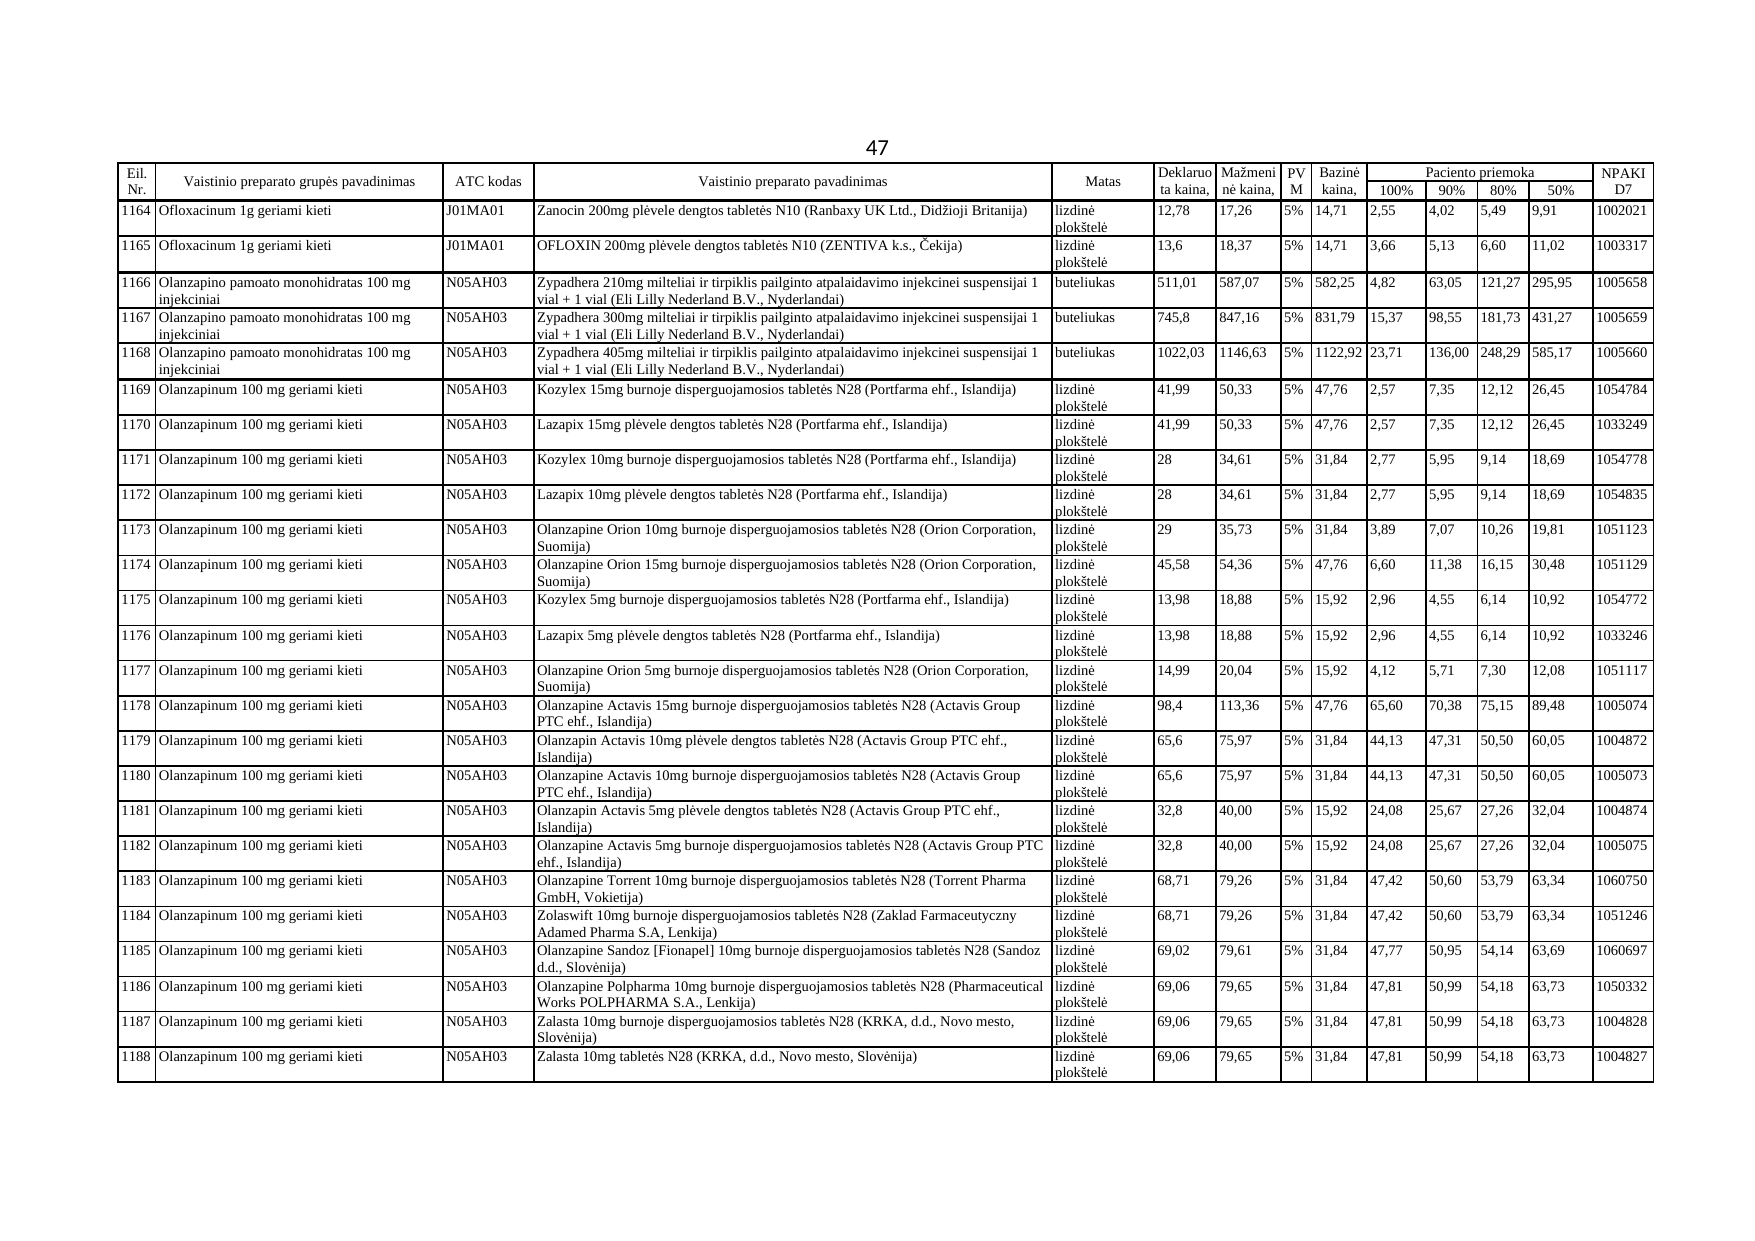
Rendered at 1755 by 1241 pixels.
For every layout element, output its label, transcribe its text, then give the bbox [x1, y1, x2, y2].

table_header Eil. Nr. [119, 164, 155, 199]
table_cell 12,12 [1478, 416, 1528, 449]
table_cell 31,84 [1312, 486, 1366, 519]
table_cell Zalasta 10mg burnoje disperguojamosios tabletės N28 (KRKA, d.d., Novo mesto, Slovėnija) [535, 1012, 1051, 1046]
table_cell 5% [1282, 381, 1311, 414]
table_cell N05AH03 [444, 802, 533, 835]
table_cell Kozylex 15mg burnoje disperguojamosios tabletės N28 (Portfarma ehf., Islandija) [535, 381, 1051, 414]
table_cell 14,71 [1312, 202, 1366, 235]
table_cell 6,14 [1478, 626, 1528, 660]
table_cell 98,4 [1155, 697, 1215, 730]
table_cell 50,50 [1478, 767, 1528, 800]
table_cell N05AH03 [444, 591, 533, 625]
table_cell 68,71 [1155, 907, 1215, 941]
table_cell 1004874 [1594, 802, 1653, 835]
table_cell N05AH03 [444, 416, 533, 449]
table_cell 50,60 [1427, 872, 1477, 906]
table_cell Olanzapinum 100 mg geriami kieti [156, 767, 442, 800]
table_cell 16,15 [1478, 556, 1528, 589]
table_cell 26,45 [1530, 416, 1592, 449]
table_cell N05AH03 [444, 486, 533, 519]
table_cell 31,84 [1312, 1012, 1366, 1046]
table_cell 32,04 [1530, 802, 1592, 835]
table_cell 31,84 [1312, 872, 1366, 906]
table_cell N05AH03 [444, 872, 533, 906]
table_cell 18,88 [1217, 626, 1280, 660]
table_cell 79,65 [1217, 1048, 1280, 1081]
table_cell 23,71 [1368, 344, 1425, 377]
table_cell 5% [1282, 802, 1311, 835]
table_cell 7,30 [1478, 661, 1528, 695]
table_cell 63,34 [1530, 907, 1592, 941]
table_cell 1146,63 [1217, 344, 1280, 377]
table_cell 79,65 [1217, 977, 1280, 1011]
table_cell 28 [1155, 451, 1215, 484]
table_cell Olanzapine Actavis 5mg burnoje disperguojamosios tabletės N28 (Actavis Group PTC ehf., Islandija) [535, 837, 1051, 870]
table_cell 50,99 [1427, 1012, 1477, 1046]
table_cell Olanzapinum 100 mg geriami kieti [156, 626, 442, 660]
table_cell N05AH03 [444, 977, 533, 1011]
table_cell Olanzapinum 100 mg geriami kieti [156, 591, 442, 625]
table_cell Zanocin 200mg plėvele dengtos tabletės N10 (Ranbaxy UK Ltd., Didžioji Britanija) [535, 202, 1051, 235]
table_cell N05AH03 [444, 274, 533, 307]
table_cell 60,05 [1530, 732, 1592, 765]
table_cell 9,14 [1478, 486, 1528, 519]
table_cell 1184 [119, 907, 155, 941]
table_cell Olanzapinum 100 mg geriami kieti [156, 837, 442, 870]
table_cell 1175 [119, 591, 155, 625]
table_cell Zypadhera 210mg milteliai ir tirpiklis pailginto atpalaidavimo injekcinei suspensijai 1 vial + 1 vial (Eli Lilly Nederland B.V., Nyderlandai) [535, 274, 1051, 307]
table_cell 63,05 [1427, 274, 1477, 307]
table_cell 5% [1282, 942, 1311, 976]
table_cell 63,73 [1530, 1048, 1592, 1081]
table_cell 10,92 [1530, 591, 1592, 625]
table_cell 29 [1155, 521, 1215, 554]
table_cell 1165 [119, 237, 155, 271]
table_cell 89,48 [1530, 697, 1592, 730]
table_cell 19,81 [1530, 521, 1592, 554]
table_cell 1033246 [1594, 626, 1653, 660]
table_cell lizdinė plokštelė [1053, 732, 1153, 765]
table_cell 5% [1282, 1048, 1311, 1081]
table_cell 1005660 [1594, 344, 1653, 377]
table_cell Lazapix 10mg plėvele dengtos tabletės N28 (Portfarma ehf., Islandija) [535, 486, 1051, 519]
table_cell 1005658 [1594, 274, 1653, 307]
table_cell 75,15 [1478, 697, 1528, 730]
table_cell 12,12 [1478, 381, 1528, 414]
table_cell 47,77 [1368, 942, 1425, 976]
table_cell 50,50 [1478, 732, 1528, 765]
table_cell 63,73 [1530, 977, 1592, 1011]
table_cell lizdinė plokštelė [1053, 521, 1153, 554]
table_cell 10,92 [1530, 626, 1592, 660]
table_cell 60,05 [1530, 767, 1592, 800]
table_cell Olanzapinum 100 mg geriami kieti [156, 732, 442, 765]
table_cell 79,26 [1217, 907, 1280, 941]
table_cell 50% [1530, 182, 1592, 199]
table_cell 25,67 [1427, 837, 1477, 870]
table_cell 5% [1282, 344, 1311, 377]
table_cell 50,60 [1427, 907, 1477, 941]
table_header NPAKID7 [1594, 164, 1653, 199]
table_cell N05AH03 [444, 732, 533, 765]
table_cell 113,36 [1217, 697, 1280, 730]
table_cell 582,25 [1312, 274, 1366, 307]
table_cell 1054772 [1594, 591, 1653, 625]
table_cell 25,67 [1427, 802, 1477, 835]
table_cell 11,38 [1427, 556, 1477, 589]
table_cell 35,73 [1217, 521, 1280, 554]
table_cell 5,13 [1427, 237, 1477, 271]
table_cell 69,06 [1155, 977, 1215, 1011]
table_header Mažmeninė kaina, Lt [1217, 164, 1280, 199]
table_cell 12,08 [1530, 661, 1592, 695]
table_cell Olanzapine Torrent 10mg burnoje disperguojamosios tabletės N28 (Torrent Pharma GmbH, Vokietija) [535, 872, 1051, 906]
table_cell 69,02 [1155, 942, 1215, 976]
table_cell 17,26 [1217, 202, 1280, 235]
table_cell 65,6 [1155, 732, 1215, 765]
table_cell 2,57 [1368, 416, 1425, 449]
table_cell 54,18 [1478, 977, 1528, 1011]
table_cell 34,61 [1217, 486, 1280, 519]
table_cell Olanzapin Actavis 5mg plėvele dengtos tabletės N28 (Actavis Group PTC ehf., Islandija) [535, 802, 1051, 835]
table_cell 9,91 [1530, 202, 1592, 235]
table_cell lizdinė plokštelė [1053, 661, 1153, 695]
table_cell 1169 [119, 381, 155, 414]
table_cell 70,38 [1427, 697, 1477, 730]
table_header PVM [1282, 164, 1311, 199]
table_cell 1054835 [1594, 486, 1653, 519]
table_header Matas [1053, 164, 1153, 199]
table_cell 1170 [119, 416, 155, 449]
table_cell lizdinė plokštelė [1053, 872, 1153, 906]
table_cell 5% [1282, 907, 1311, 941]
table_cell 1005074 [1594, 697, 1653, 730]
table_cell Zalasta 10mg tabletės N28 (KRKA, d.d., Novo mesto, Slovėnija) [535, 1048, 1051, 1081]
table_cell 30,48 [1530, 556, 1592, 589]
table_cell 15,92 [1312, 626, 1366, 660]
table_cell 2,77 [1368, 451, 1425, 484]
table_cell 1171 [119, 451, 155, 484]
table_cell lizdinė plokštelė [1053, 1012, 1153, 1046]
table_cell 31,84 [1312, 1048, 1366, 1081]
table_cell Olanzapinum 100 mg geriami kieti [156, 942, 442, 976]
table_cell 68,71 [1155, 872, 1215, 906]
table_cell N05AH03 [444, 309, 533, 342]
table_cell 18,69 [1530, 486, 1592, 519]
table_cell 4,55 [1427, 591, 1477, 625]
table_cell 40,00 [1217, 837, 1280, 870]
table_cell lizdinė plokštelė [1053, 486, 1153, 519]
table_cell 10,26 [1478, 521, 1528, 554]
table_cell Olanzapinum 100 mg geriami kieti [156, 1048, 442, 1081]
table_cell 1176 [119, 626, 155, 660]
table_cell 1060750 [1594, 872, 1653, 906]
table_cell 847,16 [1217, 309, 1280, 342]
table_cell 5% [1282, 309, 1311, 342]
table_cell 75,97 [1217, 767, 1280, 800]
table_cell 5% [1282, 591, 1311, 625]
table_cell Zypadhera 300mg milteliai ir tirpiklis pailginto atpalaidavimo injekcinei suspensijai 1 vial + 1 vial (Eli Lilly Nederland B.V., Nyderlandai) [535, 309, 1051, 342]
table_cell Olanzapine Polpharma 10mg burnoje disperguojamosios tabletės N28 (Pharmaceutical Works POLPHARMA S.A., Lenkija) [535, 977, 1051, 1011]
table_cell lizdinė plokštelė [1053, 381, 1153, 414]
table_cell 2,77 [1368, 486, 1425, 519]
table_cell 63,34 [1530, 872, 1592, 906]
table_cell 585,17 [1530, 344, 1592, 377]
table_cell Olanzapine Actavis 10mg burnoje disperguojamosios tabletės N28 (Actavis Group PTC ehf., Islandija) [535, 767, 1051, 800]
table_cell 47,42 [1368, 907, 1425, 941]
table_cell 24,08 [1368, 837, 1425, 870]
table_cell 1172 [119, 486, 155, 519]
table_cell 1033249 [1594, 416, 1653, 449]
table_cell 18,88 [1217, 591, 1280, 625]
table_cell 2,57 [1368, 381, 1425, 414]
table_cell lizdinė plokštelė [1053, 697, 1153, 730]
table_cell 1051246 [1594, 907, 1653, 941]
table_cell 44,13 [1368, 732, 1425, 765]
table_cell 20,04 [1217, 661, 1280, 695]
table_cell 47,81 [1368, 977, 1425, 1011]
table_cell N05AH03 [444, 626, 533, 660]
table_cell 1004827 [1594, 1048, 1653, 1081]
table_cell 1177 [119, 661, 155, 695]
table_cell Ofloxacinum 1g geriami kieti [156, 237, 442, 271]
table_cell 69,06 [1155, 1048, 1215, 1081]
table_cell 41,99 [1155, 381, 1215, 414]
table_cell 50,33 [1217, 381, 1280, 414]
table_cell 79,26 [1217, 872, 1280, 906]
table_cell 5% [1282, 767, 1311, 800]
table_cell 831,79 [1312, 309, 1366, 342]
table_cell lizdinė plokštelė [1053, 556, 1153, 589]
table_cell 5% [1282, 416, 1311, 449]
table_cell 1181 [119, 802, 155, 835]
table_cell 1185 [119, 942, 155, 976]
table_cell 1188 [119, 1048, 155, 1081]
table_cell 32,8 [1155, 802, 1215, 835]
table_cell 80% [1478, 182, 1528, 199]
table_cell 47,76 [1312, 697, 1366, 730]
table_cell Olanzapinum 100 mg geriami kieti [156, 556, 442, 589]
table_cell Olanzapine Orion 10mg burnoje disperguojamosios tabletės N28 (Orion Corporation, Suomija) [535, 521, 1051, 554]
table_cell N05AH03 [444, 344, 533, 377]
table_cell 47,76 [1312, 556, 1366, 589]
table_header Vaistinio preparato grupės pavadinimas [156, 164, 442, 199]
table_cell 18,69 [1530, 451, 1592, 484]
table_cell 4,12 [1368, 661, 1425, 695]
table_cell 1179 [119, 732, 155, 765]
table_cell 45,58 [1155, 556, 1215, 589]
table_cell 15,92 [1312, 591, 1366, 625]
table_cell buteliukas [1053, 274, 1153, 307]
table_cell 5,95 [1427, 451, 1477, 484]
table_cell 5% [1282, 202, 1311, 235]
table_cell 136,00 [1427, 344, 1477, 377]
table_cell Olanzapinum 100 mg geriami kieti [156, 1012, 442, 1046]
table_cell Olanzapinum 100 mg geriami kieti [156, 802, 442, 835]
table_cell 1186 [119, 977, 155, 1011]
table_cell 98,55 [1427, 309, 1477, 342]
table_cell Olanzapinum 100 mg geriami kieti [156, 907, 442, 941]
table_cell Olanzapino pamoato monohidratas 100 mg injekciniai [156, 274, 442, 307]
table_cell 5% [1282, 556, 1311, 589]
table_header ATC kodas [444, 164, 533, 199]
table_cell 6,14 [1478, 591, 1528, 625]
table_cell 2,55 [1368, 202, 1425, 235]
table_cell 13,98 [1155, 591, 1215, 625]
table_cell 5% [1282, 626, 1311, 660]
table_cell 3,89 [1368, 521, 1425, 554]
table_cell Olanzapinum 100 mg geriami kieti [156, 381, 442, 414]
table_cell Olanzapinum 100 mg geriami kieti [156, 451, 442, 484]
table_cell 121,27 [1478, 274, 1528, 307]
table_cell 4,82 [1368, 274, 1425, 307]
table_cell lizdinė plokštelė [1053, 837, 1153, 870]
table_cell 28 [1155, 486, 1215, 519]
table_cell 31,84 [1312, 907, 1366, 941]
table_cell 5% [1282, 977, 1311, 1011]
table_cell 1004828 [1594, 1012, 1653, 1046]
table_cell lizdinė plokštelė [1053, 977, 1153, 1011]
table_cell 18,37 [1217, 237, 1280, 271]
table_header Vaistinio preparato pavadinimas [535, 164, 1051, 199]
table_cell 7,07 [1427, 521, 1477, 554]
table_cell lizdinė plokštelė [1053, 907, 1153, 941]
table_cell 31,84 [1312, 521, 1366, 554]
table_cell 295,95 [1530, 274, 1592, 307]
table_header Bazinė kaina, Lt [1312, 164, 1366, 199]
table_cell J01MA01 [444, 237, 533, 271]
table_cell buteliukas [1053, 309, 1153, 342]
table_cell 248,29 [1478, 344, 1528, 377]
table_cell 15,92 [1312, 837, 1366, 870]
table_cell 31,84 [1312, 977, 1366, 1011]
table_cell 79,65 [1217, 1012, 1280, 1046]
table_cell N05AH03 [444, 661, 533, 695]
table_cell 1173 [119, 521, 155, 554]
table_cell 1178 [119, 697, 155, 730]
table_cell OFLOXIN 200mg plėvele dengtos tabletės N10 (ZENTIVA k.s., Čekija) [535, 237, 1051, 271]
table_cell 47,42 [1368, 872, 1425, 906]
table_cell 26,45 [1530, 381, 1592, 414]
table_cell 69,06 [1155, 1012, 1215, 1046]
table_cell 5% [1282, 837, 1311, 870]
table_cell 47,31 [1427, 732, 1477, 765]
table_cell 1180 [119, 767, 155, 800]
table_header Deklaruota kaina, Lt [1155, 164, 1215, 199]
table_cell 34,61 [1217, 451, 1280, 484]
table_cell Olanzapino pamoato monohidratas 100 mg injekciniai [156, 309, 442, 342]
table_cell 1122,92 [1312, 344, 1366, 377]
table_cell Lazapix 5mg plėvele dengtos tabletės N28 (Portfarma ehf., Islandija) [535, 626, 1051, 660]
table_cell Lazapix 15mg plėvele dengtos tabletės N28 (Portfarma ehf., Islandija) [535, 416, 1051, 449]
table_cell 181,73 [1478, 309, 1528, 342]
table_cell 31,84 [1312, 767, 1366, 800]
table_cell 5% [1282, 872, 1311, 906]
table_cell 53,79 [1478, 907, 1528, 941]
table_cell 14,99 [1155, 661, 1215, 695]
table_cell N05AH03 [444, 381, 533, 414]
table_cell Olanzapine Actavis 15mg burnoje disperguojamosios tabletės N28 (Actavis Group PTC ehf., Islandija) [535, 697, 1051, 730]
table_cell 47,81 [1368, 1048, 1425, 1081]
table_cell 50,33 [1217, 416, 1280, 449]
table_cell 27,26 [1478, 837, 1528, 870]
table_cell 63,73 [1530, 1012, 1592, 1046]
table_cell 1166 [119, 274, 155, 307]
table_cell 4,02 [1427, 202, 1477, 235]
table_cell 4,55 [1427, 626, 1477, 660]
table_cell 47,76 [1312, 381, 1366, 414]
table_cell 1174 [119, 556, 155, 589]
table_cell lizdinė plokštelė [1053, 202, 1153, 235]
table_cell 1187 [119, 1012, 155, 1046]
table_cell 24,08 [1368, 802, 1425, 835]
table_cell 1164 [119, 202, 155, 235]
table_cell 1060697 [1594, 942, 1653, 976]
table_cell 50,99 [1427, 1048, 1477, 1081]
table_cell 1182 [119, 837, 155, 870]
table_cell 6,60 [1478, 237, 1528, 271]
table_cell 511,01 [1155, 274, 1215, 307]
table_cell 1003317 [1594, 237, 1653, 271]
table_cell 5,95 [1427, 486, 1477, 519]
table_cell J01MA01 [444, 202, 533, 235]
table_cell Kozylex 5mg burnoje disperguojamosios tabletės N28 (Portfarma ehf., Islandija) [535, 591, 1051, 625]
table_cell 1022,03 [1155, 344, 1215, 377]
table_cell 31,84 [1312, 732, 1366, 765]
table_cell 2,96 [1368, 626, 1425, 660]
table_cell N05AH03 [444, 521, 533, 554]
table_cell 1054778 [1594, 451, 1653, 484]
table_cell 53,79 [1478, 872, 1528, 906]
table_cell 1051123 [1594, 521, 1653, 554]
table_cell Olanzapine Orion 5mg burnoje disperguojamosios tabletės N28 (Orion Corporation, Suomija) [535, 661, 1051, 695]
table_cell 9,14 [1478, 451, 1528, 484]
table_cell 15,37 [1368, 309, 1425, 342]
table_cell 54,18 [1478, 1012, 1528, 1046]
table_cell 1167 [119, 309, 155, 342]
table_cell Kozylex 10mg burnoje disperguojamosios tabletės N28 (Portfarma ehf., Islandija) [535, 451, 1051, 484]
table_cell lizdinė plokštelė [1053, 237, 1153, 271]
table_cell Olanzapinum 100 mg geriami kieti [156, 872, 442, 906]
table_cell 5% [1282, 486, 1311, 519]
table_cell Olanzapinum 100 mg geriami kieti [156, 416, 442, 449]
table_cell 745,8 [1155, 309, 1215, 342]
table_cell 5% [1282, 451, 1311, 484]
table_cell N05AH03 [444, 1012, 533, 1046]
table_cell lizdinė plokštelė [1053, 1048, 1153, 1081]
table_cell 44,13 [1368, 767, 1425, 800]
table_header Paciento priemoka [1368, 164, 1592, 180]
table_cell Olanzapinum 100 mg geriami kieti [156, 977, 442, 1011]
table_cell 79,61 [1217, 942, 1280, 976]
table_cell 1002021 [1594, 202, 1653, 235]
table_cell 50,95 [1427, 942, 1477, 976]
table_cell 54,14 [1478, 942, 1528, 976]
table_cell lizdinė plokštelė [1053, 802, 1153, 835]
table_cell 40,00 [1217, 802, 1280, 835]
table_cell 41,99 [1155, 416, 1215, 449]
table_cell 1051117 [1594, 661, 1653, 695]
table_cell 5% [1282, 237, 1311, 271]
table_cell lizdinė plokštelė [1053, 591, 1153, 625]
table_cell 100% [1368, 182, 1425, 199]
table_cell N05AH03 [444, 556, 533, 589]
table_cell 1005659 [1594, 309, 1653, 342]
table_cell 54,36 [1217, 556, 1280, 589]
table_cell 1051129 [1594, 556, 1653, 589]
table_cell 1050332 [1594, 977, 1653, 1011]
table_cell Olanzapinum 100 mg geriami kieti [156, 697, 442, 730]
table_cell 14,71 [1312, 237, 1366, 271]
table_cell Zypadhera 405mg milteliai ir tirpiklis pailginto atpalaidavimo injekcinei suspensijai 1 vial + 1 vial (Eli Lilly Nederland B.V., Nyderlandai) [535, 344, 1051, 377]
table_cell 1054784 [1594, 381, 1653, 414]
table_cell 1183 [119, 872, 155, 906]
table_cell N05AH03 [444, 697, 533, 730]
table_cell lizdinė plokštelė [1053, 626, 1153, 660]
table_cell 47,31 [1427, 767, 1477, 800]
table_cell 47,76 [1312, 416, 1366, 449]
table_cell 63,69 [1530, 942, 1592, 976]
table_cell 431,27 [1530, 309, 1592, 342]
table_cell Olanzapinum 100 mg geriami kieti [156, 661, 442, 695]
table_cell 5% [1282, 521, 1311, 554]
table_cell 1004872 [1594, 732, 1653, 765]
table_cell 65,60 [1368, 697, 1425, 730]
table_cell Olanzapinum 100 mg geriami kieti [156, 486, 442, 519]
table_cell 75,97 [1217, 732, 1280, 765]
table_cell 2,96 [1368, 591, 1425, 625]
table_cell 15,92 [1312, 802, 1366, 835]
table_cell 7,35 [1427, 381, 1477, 414]
table_cell Ofloxacinum 1g geriami kieti [156, 202, 442, 235]
table_cell 5,71 [1427, 661, 1477, 695]
table_cell 13,98 [1155, 626, 1215, 660]
table_cell 1005075 [1594, 837, 1653, 870]
table_cell 587,07 [1217, 274, 1280, 307]
table_cell 65,6 [1155, 767, 1215, 800]
table_cell 31,84 [1312, 451, 1366, 484]
table_cell 13,6 [1155, 237, 1215, 271]
table_cell Olanzapin Actavis 10mg plėvele dengtos tabletės N28 (Actavis Group PTC ehf., Islandija) [535, 732, 1051, 765]
table_cell 5% [1282, 1012, 1311, 1046]
table_cell 5% [1282, 274, 1311, 307]
table_cell 11,02 [1530, 237, 1592, 271]
table_cell 90% [1427, 182, 1477, 199]
table_cell 47,81 [1368, 1012, 1425, 1046]
table_cell Olanzapine Orion 15mg burnoje disperguojamosios tabletės N28 (Orion Corporation, Suomija) [535, 556, 1051, 589]
table_cell N05AH03 [444, 942, 533, 976]
table_cell 1168 [119, 344, 155, 377]
table_cell N05AH03 [444, 837, 533, 870]
table_cell 1005073 [1594, 767, 1653, 800]
table_cell 5,49 [1478, 202, 1528, 235]
table_cell 50,99 [1427, 977, 1477, 1011]
table_cell 6,60 [1368, 556, 1425, 589]
table_cell 54,18 [1478, 1048, 1528, 1081]
table_cell 27,26 [1478, 802, 1528, 835]
table_cell lizdinė plokštelė [1053, 416, 1153, 449]
table_cell lizdinė plokštelė [1053, 767, 1153, 800]
table_cell Olanzapino pamoato monohidratas 100 mg injekciniai [156, 344, 442, 377]
table_cell 12,78 [1155, 202, 1215, 235]
table_cell lizdinė plokštelė [1053, 942, 1153, 976]
table_cell Zolaswift 10mg burnoje disperguojamosios tabletės N28 (Zaklad Farmaceutyczny Adamed Pharma S.A, Lenkija) [535, 907, 1051, 941]
table_cell Olanzapine Sandoz [Fionapel] 10mg burnoje disperguojamosios tabletės N28 (Sandoz d.d., Slovėnija) [535, 942, 1051, 976]
table_cell N05AH03 [444, 767, 533, 800]
table_cell 32,8 [1155, 837, 1215, 870]
table_cell 15,92 [1312, 661, 1366, 695]
table_cell Olanzapinum 100 mg geriami kieti [156, 521, 442, 554]
table_cell 7,35 [1427, 416, 1477, 449]
table_cell buteliukas [1053, 344, 1153, 377]
table_cell N05AH03 [444, 1048, 533, 1081]
table_cell 31,84 [1312, 942, 1366, 976]
table_cell 32,04 [1530, 837, 1592, 870]
table_cell N05AH03 [444, 907, 533, 941]
table_cell 3,66 [1368, 237, 1425, 271]
table_cell 5% [1282, 732, 1311, 765]
table_cell N05AH03 [444, 451, 533, 484]
table_cell lizdinė plokštelė [1053, 451, 1153, 484]
table_cell 5% [1282, 697, 1311, 730]
table_cell 5% [1282, 661, 1311, 695]
